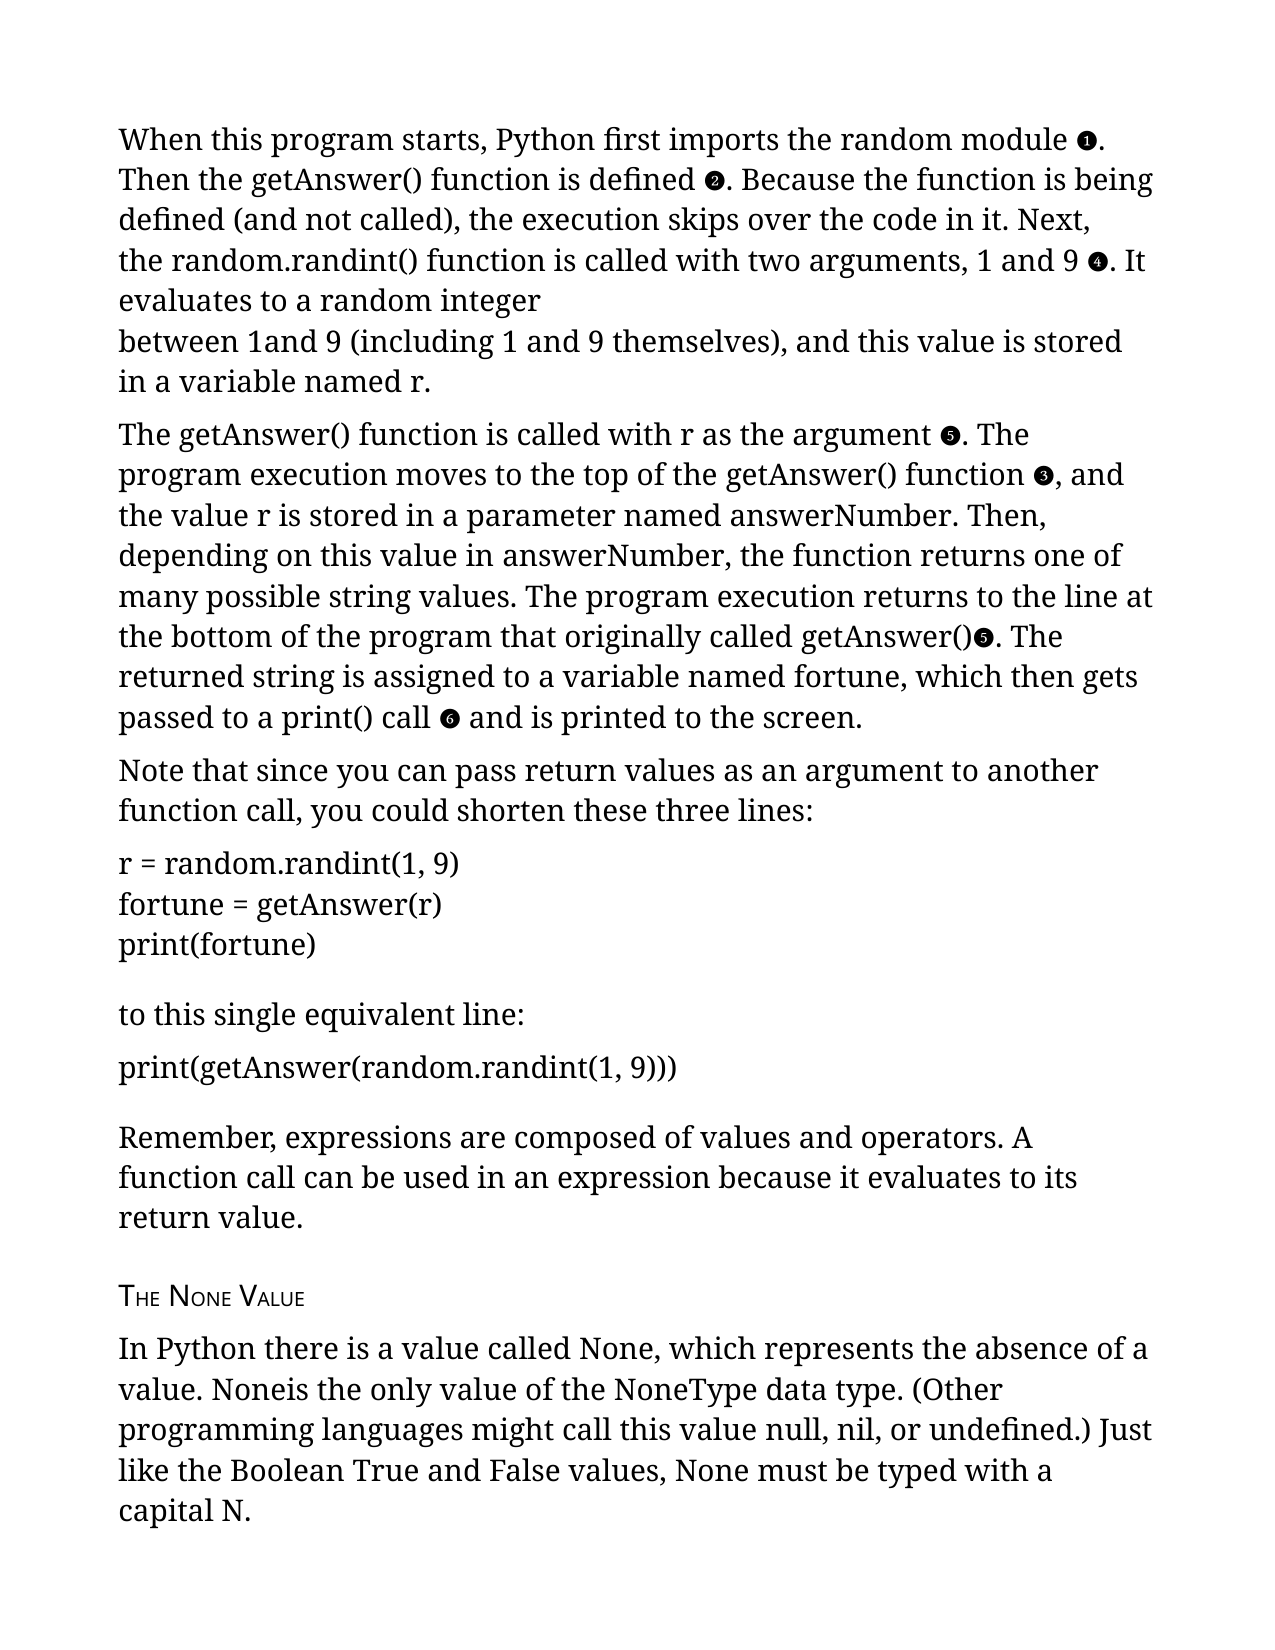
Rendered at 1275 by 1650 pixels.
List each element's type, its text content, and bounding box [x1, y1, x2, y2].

text The getAnswer() function is called with r as the argument ❺. The program execution moves to the top of the getAnswer() function ❸, and the value r is stored in a parameter named answerNumber. Then, depending on this value in answerNumber, the function returns one of many possible string values. The program execution returns to the line at the bottom of the program that originally called getAnswer()❺. The returned string is assigned to a variable named fortune, which then gets passed to a print() call ❻ and is printed to the screen. [118, 413, 1157, 737]
text r = random.randint(1, 9) [118, 843, 1157, 883]
text Remember, expressions are composed of values and operators. A function call can be used in an expression because it evaluates to its return value. [118, 1116, 1157, 1237]
text When this program starts, Python first imports the random module ❶. Then the getAnswer() function is defined ❷. Because the function is being defined (and not called), the execution skips over the code in it. Next, the random.randint() function is called with two arguments, 1 and 9 ❹. It evaluates to a random integer between 1and 9 (including 1 and 9 themselves), and this value is stored in a variable named r. [118, 118, 1157, 401]
subtitle The None Value [118, 1275, 1157, 1315]
text print(fortune) [118, 923, 1157, 964]
text to this single equivalent line: [118, 993, 1157, 1034]
text fortune = getAnswer(r) [118, 883, 1157, 923]
text Note that since you can pass return values as an argument to another function call, you could shorten these three lines: [118, 749, 1157, 830]
text In Python there is a value called None, which represents the absence of a value. Noneis the only value of the NoneType data type. (Other programming languages might call this value null, nil, or undefined.) Just like the Boolean True and False values, None must be typed with a capital N. [118, 1328, 1157, 1530]
text print(getAnswer(random.randint(1, 9))) [118, 1046, 1157, 1087]
